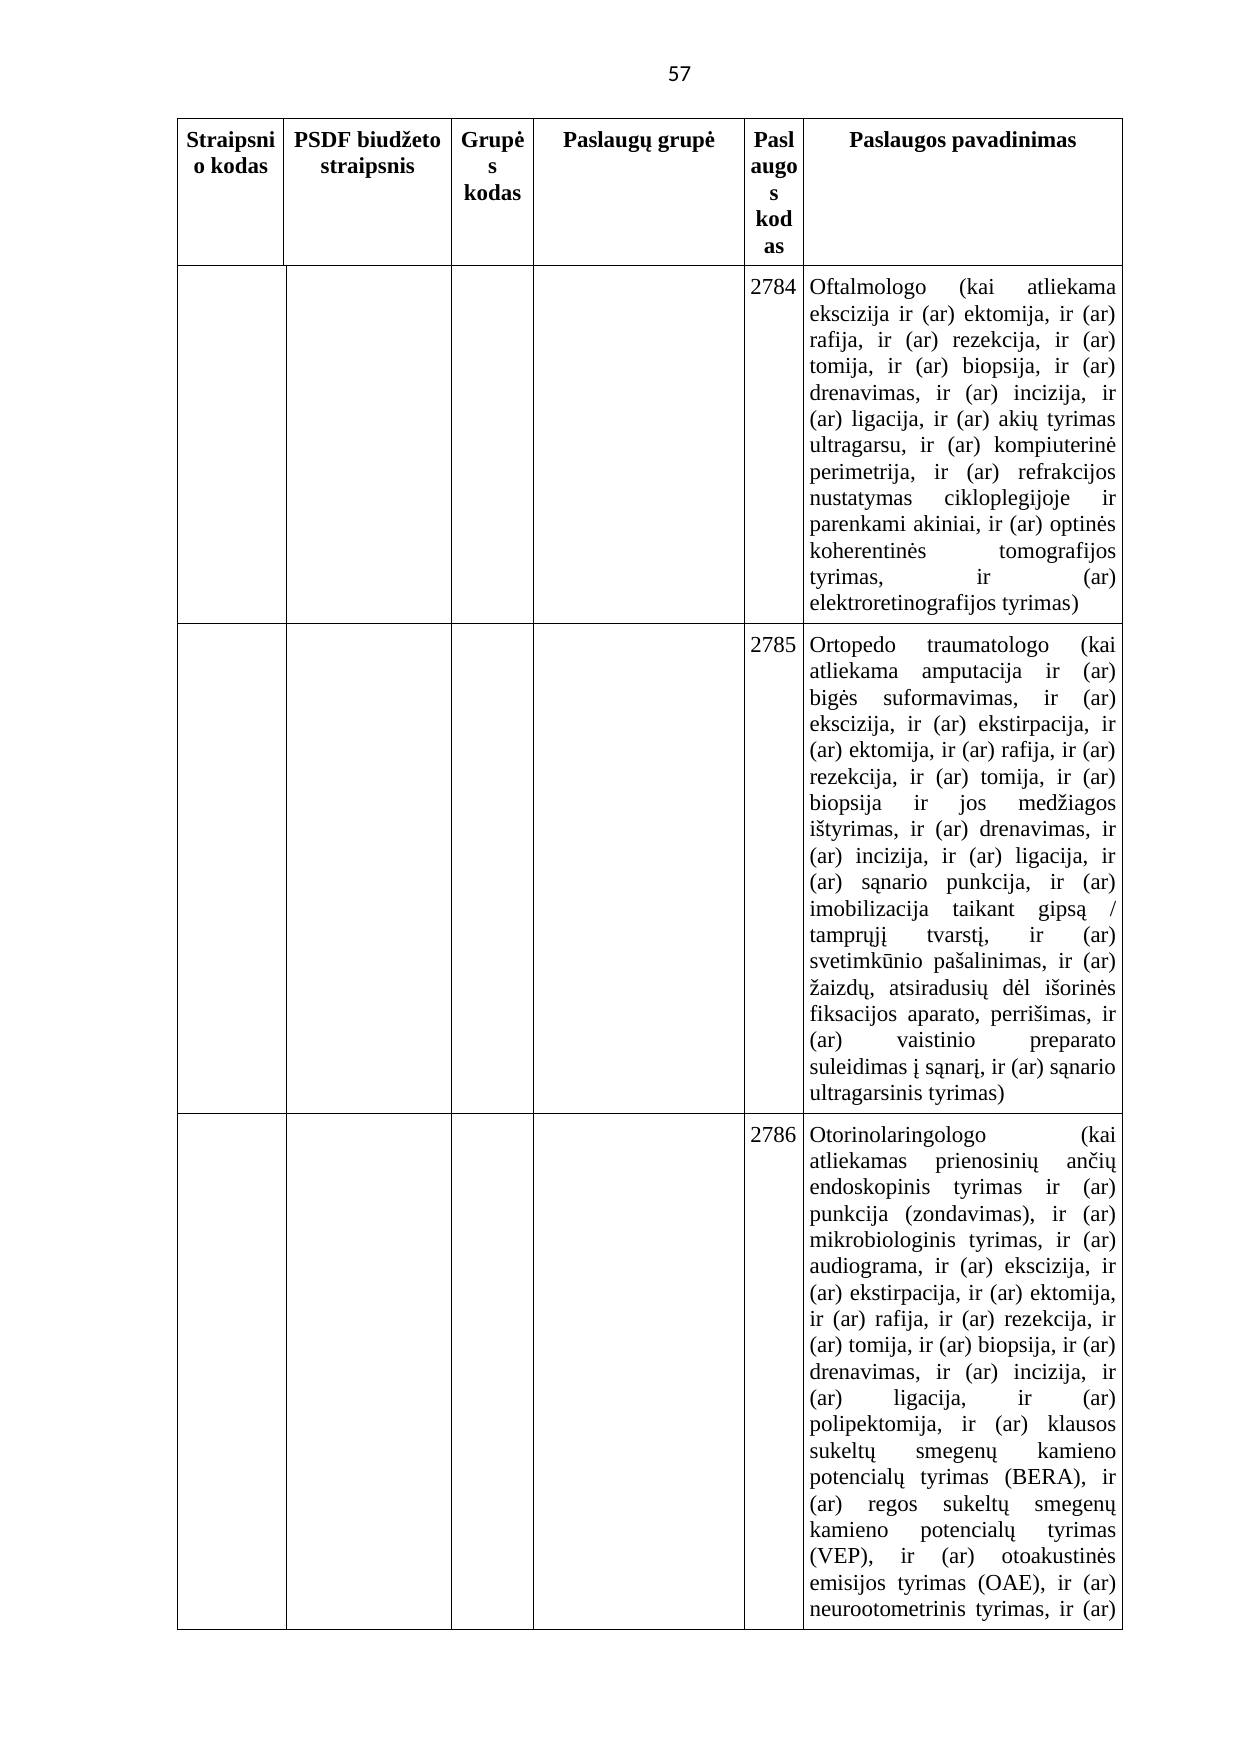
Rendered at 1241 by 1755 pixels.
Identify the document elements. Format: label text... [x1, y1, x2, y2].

table_cell Otorinolaringologo (kai atliekamas prienosinių ančių endoskopinis tyrimas ir (ar) punkcija (zondavimas), ir (ar) mikrobiologinis tyrimas, ir (ar) audiograma, ir (ar) ekscizija, ir (ar) ekstirpacija, ir (ar) ektomija, ir (ar) rafija, ir (ar) rezekcija, ir (ar) tomija, ir (ar) biopsija, ir (ar) drenavimas, ir (ar) incizija, ir (ar) ligacija, ir (ar) polipektomija, ir (ar) klausos sukeltų smegenų kamieno potencialų tyrimas (BERA), ir (ar) regos sukeltų smegenų kamieno potencialų tyrimas (VEP), ir (ar) otoakustinės emisijos tyrimas (OAE), ir (ar) neurootometrinis tyrimas, ir (ar) [804, 1114, 1122, 1628]
table_header Straipsnio kodas [178, 119, 283, 265]
table_header Paslaugos pavadinimas [804, 119, 1122, 265]
table_cell [287, 266, 451, 623]
table_cell Ortopedo traumatologo (kai atliekama amputacija ir (ar) bigės suformavimas, ir (ar) ekscizija, ir (ar) ekstirpacija, ir (ar) ektomija, ir (ar) rafija, ir (ar) rezekcija, ir (ar) tomija, ir (ar) biopsija ir jos medžiagos ištyrimas, ir (ar) drenavimas, ir (ar) incizija, ir (ar) ligacija, ir (ar) sąnario punkcija, ir (ar) imobilizacija taikant gipsą / tamprųjį tvarstį, ir (ar) svetimkūnio pašalinimas, ir (ar) žaizdų, atsiradusių dėl išorinės fiksacijos aparato, perrišimas, ir (ar) vaistinio preparato suleidimas į sąnarį, ir (ar) sąnario ultragarsinis tyrimas) [804, 624, 1122, 1112]
table_cell [534, 624, 744, 1112]
table_cell [452, 1114, 533, 1628]
table_cell [178, 266, 286, 623]
table_cell [452, 266, 533, 623]
table_cell Oftalmologo (kai atliekama ekscizija ir (ar) ektomija, ir (ar) rafija, ir (ar) rezekcija, ir (ar) tomija, ir (ar) biopsija, ir (ar) drenavimas, ir (ar) incizija, ir (ar) ligacija, ir (ar) akių tyrimas ultragarsu, ir (ar) kompiuterinė perimetrija, ir (ar) refrakcijos nustatymas cikloplegijoje ir parenkami akiniai, ir (ar) optinės koherentinės tomografijos tyrimas, ir (ar) elektroretinografijos tyrimas) [804, 266, 1122, 623]
table_header Paslaugos kodas [745, 119, 803, 265]
table_cell [178, 1114, 286, 1628]
table_cell [287, 1114, 451, 1628]
table_cell [178, 624, 286, 1112]
table_cell 2785 [745, 624, 803, 1112]
table_cell [534, 1114, 744, 1628]
table_header Paslaugų grupė [534, 119, 744, 265]
table_cell 2784 [745, 266, 803, 623]
table_cell [534, 266, 744, 623]
table_header Grupės kodas [452, 119, 533, 265]
table_cell [452, 624, 533, 1112]
table_cell 2786 [745, 1114, 803, 1628]
table_cell [287, 624, 451, 1112]
table_header PSDF biudžeto straipsnis [284, 119, 451, 265]
